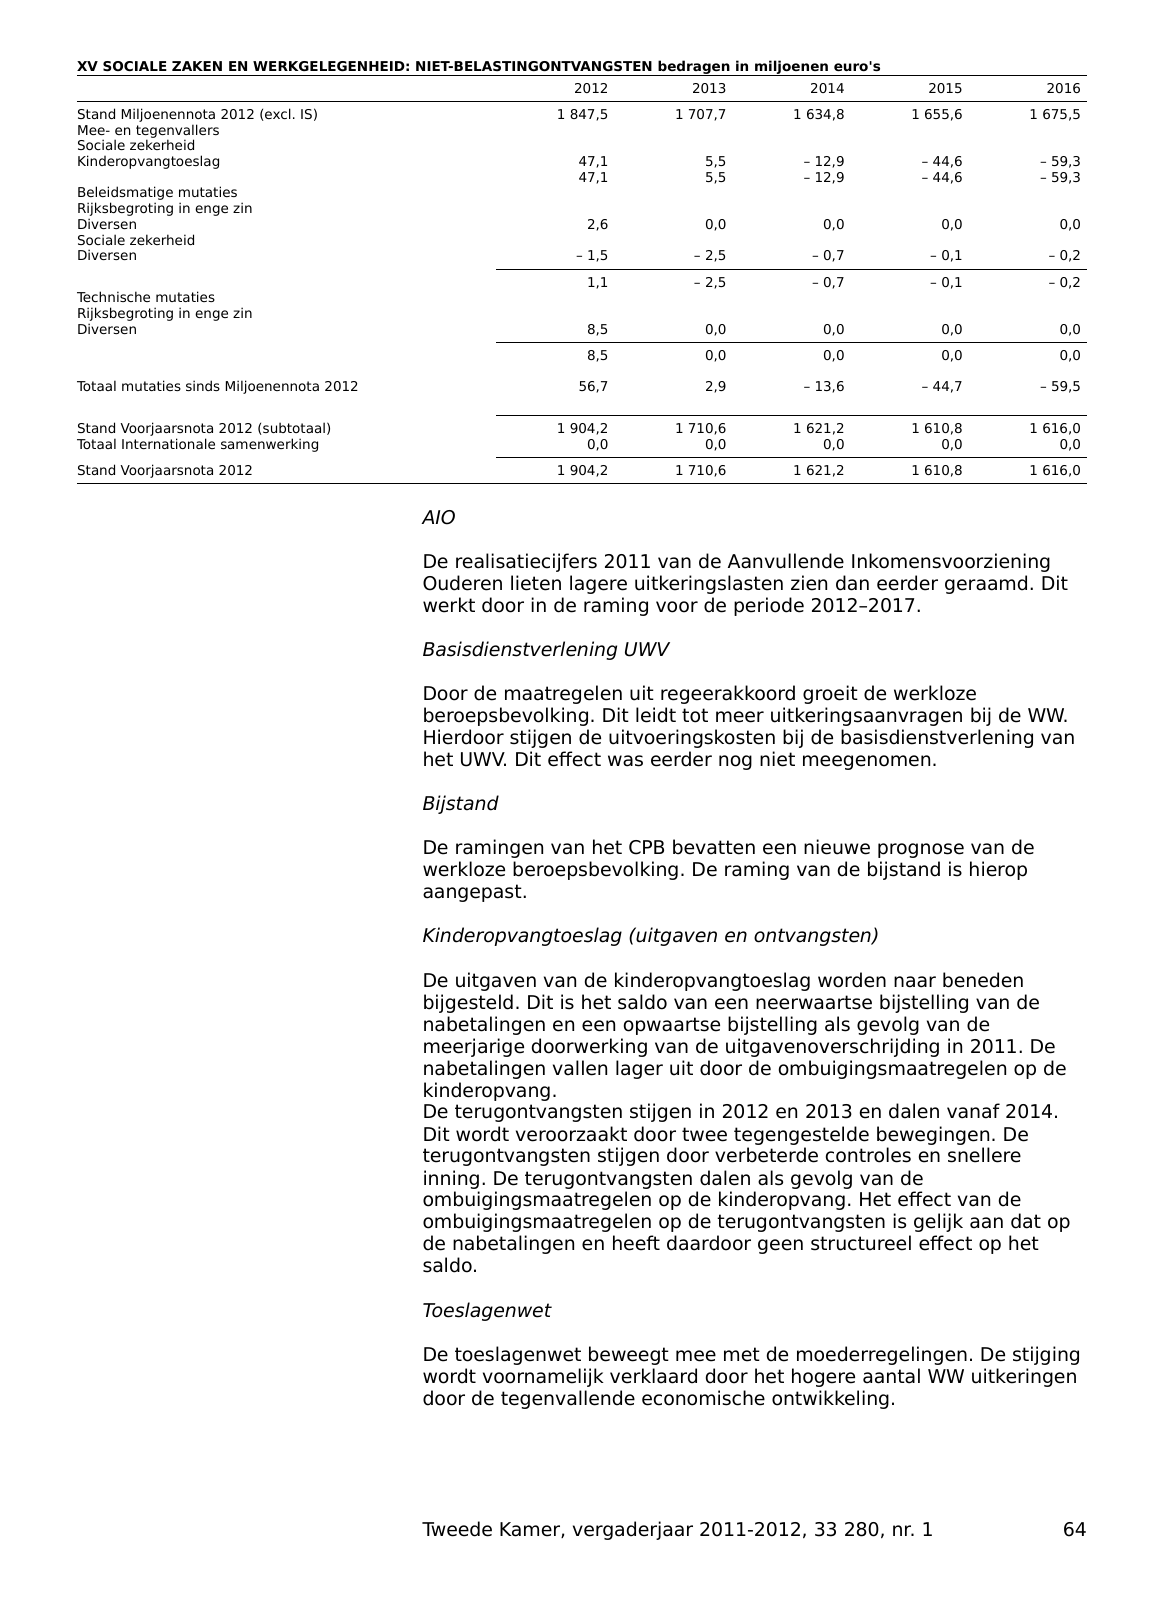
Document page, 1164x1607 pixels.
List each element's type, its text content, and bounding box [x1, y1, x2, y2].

table_cell [969, 185, 1087, 201]
table_cell [496, 233, 614, 248]
table_cell 8,5 [496, 322, 614, 342]
subtitle Toeslagenwet [422, 1299, 1087, 1321]
table_cell [969, 306, 1087, 322]
table_cell [614, 306, 732, 322]
table_cell [77, 364, 496, 379]
table_cell – 0,1 [850, 270, 968, 290]
table_cell 1 634,8 [732, 102, 850, 122]
table_cell 0,0 [614, 217, 732, 232]
table_cell [850, 201, 968, 217]
table_cell [77, 269, 496, 290]
text De realisatiecijfers 2011 van de Aanvullende Inkomensvoorziening Ouderen lieten lagere uitkeringslasten zien dan eerder geraamd. Dit werkt door in de raming voor de periode 2012–2017. [422, 551, 1087, 617]
table_cell [850, 185, 968, 201]
text De ramingen van het CPB bevatten een nieuwe prognose van de werkloze beroepsbevolking. De raming van de bijstand is hierop aangepast. [422, 837, 1087, 903]
table_cell – 0,2 [969, 248, 1087, 269]
table_cell 1,1 [496, 270, 614, 290]
table_cell 0,0 [850, 217, 968, 232]
table_cell [496, 123, 614, 138]
table_cell [614, 233, 732, 248]
table_cell [496, 138, 614, 154]
table_cell Beleidsmatige mutaties [77, 185, 496, 201]
table_cell 1 621,2 [732, 416, 850, 437]
table_cell Sociale zekerheid [77, 233, 496, 248]
table_cell 1 710,6 [614, 416, 732, 437]
table_cell – 0,7 [732, 270, 850, 290]
table_cell – 2,5 [614, 248, 732, 269]
table_cell [969, 233, 1087, 248]
table_cell [496, 185, 614, 201]
table_cell 8,5 [496, 343, 614, 363]
table_cell [77, 76, 496, 101]
table_cell [77, 342, 496, 363]
table_cell 0,0 [732, 322, 850, 342]
table_cell 1 616,0 [969, 458, 1087, 483]
table_cell – 0,7 [732, 248, 850, 269]
table_cell [969, 395, 1087, 415]
table_cell [850, 364, 968, 379]
table_cell Technische mutaties [77, 290, 496, 306]
table_cell [496, 395, 614, 415]
table_cell 2012 [496, 76, 614, 101]
subtitle AIO [422, 507, 1087, 528]
table_cell Totaal Internationale samenwerking [77, 437, 496, 457]
table_cell 0,0 [969, 437, 1087, 457]
subtitle Basisdienstverlening UWV [422, 639, 1087, 661]
table_cell 0,0 [969, 217, 1087, 232]
table_cell [732, 185, 850, 201]
table_cell [614, 364, 732, 379]
table_cell [969, 123, 1087, 138]
table_cell – 59,3 [969, 170, 1087, 185]
table_cell 0,0 [614, 322, 732, 342]
table_cell Totaal mutaties sinds Miljoenennota 2012 [77, 379, 496, 395]
text Door de maatregelen uit regeerakkoord groeit de werkloze beroepsbevolking. Dit leidt tot meer uitkeringsaanvragen bij de WW. Hierdoor stijgen de uitvoeringskosten bij de basisdienstverlening van het UWV. Dit effect was eerder nog niet meegenomen. [422, 683, 1087, 771]
table_cell 2013 [614, 76, 732, 101]
table_cell – 1,5 [496, 248, 614, 269]
table_cell [850, 123, 968, 138]
table_cell 2,6 [496, 217, 614, 232]
table_cell – 13,6 [732, 379, 850, 395]
table_cell 0,0 [850, 322, 968, 342]
table_cell [614, 201, 732, 217]
table_cell Rijksbegroting in enge zin [77, 306, 496, 322]
table_cell [614, 123, 732, 138]
table_cell Diversen [77, 217, 496, 232]
table_cell [496, 290, 614, 306]
text De toeslagenwet beweegt mee met de moederregelingen. De stijging wordt voornamelijk verklaard door het hogere aantal WW uitkeringen door de tegenvallende economische ontwikkeling. [422, 1344, 1087, 1409]
table_cell 0,0 [850, 343, 968, 363]
table_cell 1 904,2 [496, 416, 614, 437]
table_cell 5,5 [614, 154, 732, 169]
table_cell 0,0 [732, 217, 850, 232]
table_cell [732, 233, 850, 248]
table_cell 1 710,6 [614, 458, 732, 483]
table_cell 0,0 [850, 437, 968, 457]
table_cell 2015 [850, 76, 968, 101]
table_header XV SOCIALE ZAKEN EN WERKGELEGENHEID: NIET-BELASTINGONTVANGSTEN bedragen in miljoenen euro's [77, 59, 1087, 75]
table_cell 2014 [732, 76, 850, 101]
table_cell [850, 233, 968, 248]
table_cell [732, 123, 850, 138]
table_cell [732, 364, 850, 379]
table_cell [850, 395, 968, 415]
table_cell Stand Miljoenennota 2012 (excl. IS) [77, 102, 496, 122]
table_cell 1 675,5 [969, 102, 1087, 122]
table_cell – 44,6 [850, 170, 968, 185]
table_cell – 12,9 [732, 170, 850, 185]
table_cell [614, 185, 732, 201]
table_cell Sociale zekerheid [77, 138, 496, 154]
table_cell Diversen [77, 322, 496, 342]
table_cell [614, 395, 732, 415]
table_cell [969, 201, 1087, 217]
table_cell Stand Voorjaarsnota 2012 [77, 457, 496, 483]
table_cell [496, 364, 614, 379]
table_cell 5,5 [614, 170, 732, 185]
table_cell 0,0 [496, 437, 614, 457]
table_cell [77, 170, 496, 185]
table_cell 0,0 [732, 343, 850, 363]
text De uitgaven van de kinderopvangtoeslag worden naar beneden bijgesteld. Dit is het saldo van een neerwaartse bijstelling van de nabetalingen en een opwaartse bijstelling als gevolg van de meerjarige doorwerking van de uitgavenoverschrijding in 2011. De nabetalingen vallen lager uit door de ombuigingsmaatregelen op de kinderopvang. [422, 969, 1087, 1101]
table_cell 2,9 [614, 379, 732, 395]
table_cell [496, 201, 614, 217]
table_cell 1 616,0 [969, 416, 1087, 437]
table_cell 1 610,8 [850, 416, 968, 437]
table_cell 0,0 [614, 437, 732, 457]
table_cell [614, 138, 732, 154]
table_cell Kinderopvangtoeslag [77, 154, 496, 169]
table_cell 0,0 [969, 322, 1087, 342]
table_cell Rijksbegroting in enge zin [77, 201, 496, 217]
table_cell [496, 306, 614, 322]
table_cell 1 904,2 [496, 458, 614, 483]
table_cell [732, 201, 850, 217]
table_cell [969, 290, 1087, 306]
table_cell Diversen [77, 248, 496, 269]
table_cell 47,1 [496, 170, 614, 185]
table_cell [732, 138, 850, 154]
table_cell [77, 395, 496, 415]
table_cell 0,0 [969, 343, 1087, 363]
subtitle Kinderopvangtoeslag (uitgaven en ontvangsten) [422, 925, 1087, 947]
table_cell 56,7 [496, 379, 614, 395]
table_cell Stand Voorjaarsnota 2012 (subtotaal) [77, 415, 496, 437]
table_cell [850, 138, 968, 154]
text De terugontvangsten stijgen in 2012 en 2013 en dalen vanaf 2014. Dit wordt veroorzaakt door twee tegengestelde bewegingen. De terugontvangsten stijgen door verbeterde controles en snellere inning. De terugontvangsten dalen als gevolg van de ombuigingsmaatregelen op de kinderopvang. Het effect van de ombuigingsmaatregelen op de terugontvangsten is gelijk aan dat op de nabetalingen en heeft daardoor geen structureel effect op het saldo. [422, 1101, 1087, 1277]
table_cell – 44,6 [850, 154, 968, 169]
table_cell [850, 290, 968, 306]
table_cell 1 621,2 [732, 458, 850, 483]
table_cell 0,0 [732, 437, 850, 457]
table_cell 0,0 [614, 343, 732, 363]
table_cell 2016 [969, 76, 1087, 101]
subtitle Bijstand [422, 793, 1087, 815]
table_cell 1 707,7 [614, 102, 732, 122]
table_cell [969, 138, 1087, 154]
table_cell – 0,1 [850, 248, 968, 269]
table_cell – 0,2 [969, 270, 1087, 290]
table_cell 47,1 [496, 154, 614, 169]
table_cell [850, 306, 968, 322]
table_cell 1 847,5 [496, 102, 614, 122]
table_cell 1 610,8 [850, 458, 968, 483]
table_cell [614, 290, 732, 306]
table_cell Mee- en tegenvallers [77, 123, 496, 138]
table_cell – 59,3 [969, 154, 1087, 169]
table_cell [732, 306, 850, 322]
table_cell – 12,9 [732, 154, 850, 169]
table_cell [732, 290, 850, 306]
table_cell [969, 364, 1087, 379]
table_cell 1 655,6 [850, 102, 968, 122]
table_cell – 59,5 [969, 379, 1087, 395]
table_cell – 2,5 [614, 270, 732, 290]
table_cell [732, 395, 850, 415]
table_cell – 44,7 [850, 379, 968, 395]
